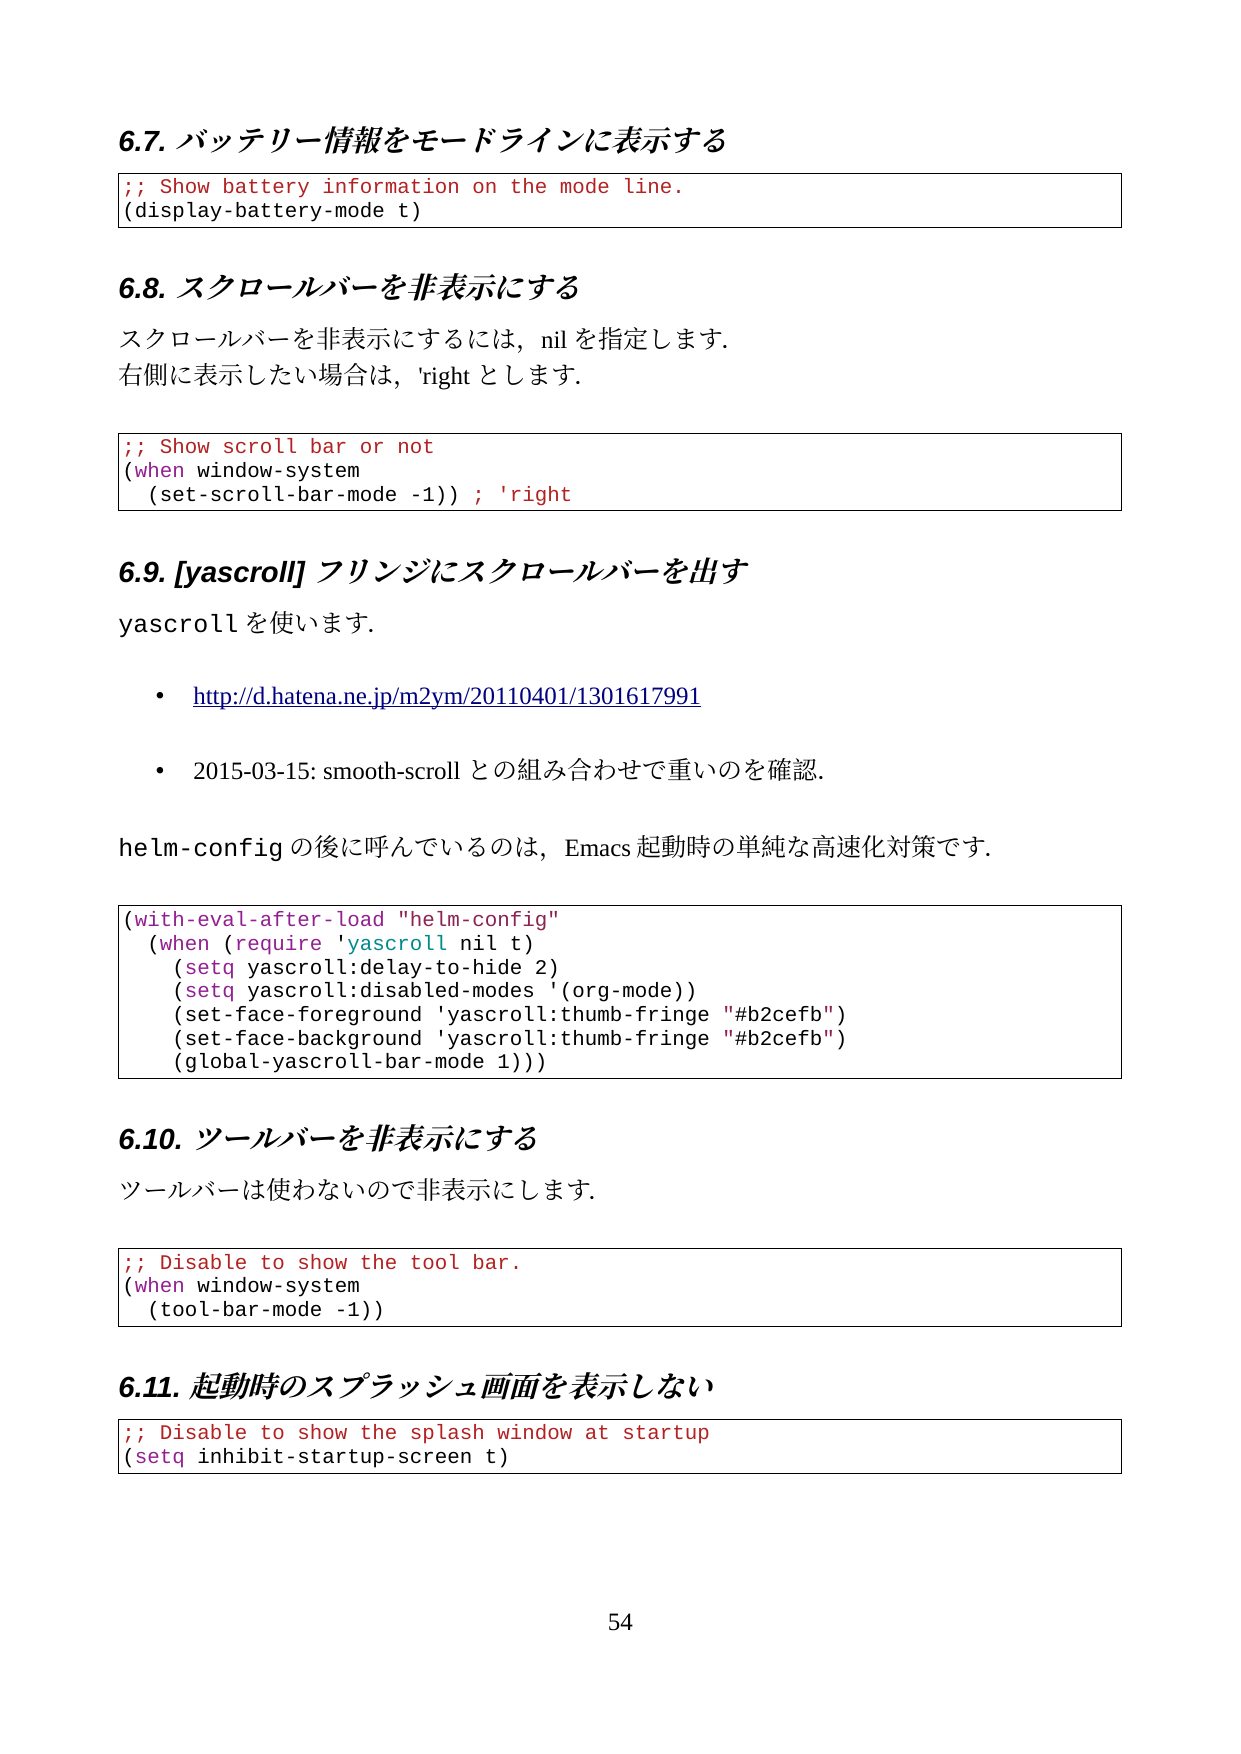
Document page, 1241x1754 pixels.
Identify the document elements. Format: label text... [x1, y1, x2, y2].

list http://d.hatena.ne.jp/m2ym/20110401/1301617991 [156, 681, 1122, 738]
text (setq yascroll:delay-to-hide 2) [119, 953, 1121, 976]
text ;; Disable to show the tool bar. [119, 1249, 1121, 1271]
text (when window-system [119, 456, 1121, 480]
text ツールバーは使わないので非表示にします． [118, 1171, 1122, 1235]
text (tool-bar-mode -1)) [119, 1295, 1121, 1326]
text helm-config の後に呼んでいるのは，Emacs起動時の単純な高速化対策です． [118, 828, 1122, 893]
text (with-eval-after-load "helm-config" [119, 906, 1121, 929]
text (when window-system [119, 1271, 1121, 1295]
subtitle ツールバーを非表示にする [118, 1116, 1122, 1158]
text ;; Show battery information on the mode line. [119, 174, 1121, 196]
text yascroll を使います． [118, 603, 1122, 668]
text (when (require 'yascroll nil t) [119, 929, 1121, 953]
text (set-face-background 'yascroll:thumb-fringe "#b2cefb") [119, 1024, 1121, 1047]
text (global-yascroll-bar-mode 1))) [119, 1047, 1121, 1078]
text (set-scroll-bar-mode -1)) ; 'right [119, 480, 1121, 510]
text (display-battery-mode t) [119, 196, 1121, 227]
text (setq yascroll:disabled-modes '(org-mode)) [119, 976, 1121, 1000]
text (set-face-foreground 'yascroll:thumb-fringe "#b2cefb") [119, 1000, 1121, 1024]
text (setq inhibit-startup-screen t) [119, 1442, 1121, 1473]
subtitle [yascroll] フリンジにスクロールバーを出す [118, 549, 1122, 591]
text ;; Disable to show the splash window at startup [119, 1420, 1121, 1442]
list 2015-03-15: smooth-scroll との組み合わせで重いのを確認． [156, 751, 1122, 815]
text ;; Show scroll bar or not [119, 434, 1121, 456]
text スクロールバーを非表示にするには，nil を指定します． 右側に表示したい場合は，'right とします． [118, 319, 1122, 420]
subtitle バッテリー情報をモードラインに表示する [118, 118, 1122, 160]
subtitle スクロールバーを非表示にする [118, 265, 1122, 307]
subtitle 起動時のスプラッシュ画面を表示しない [118, 1364, 1122, 1406]
